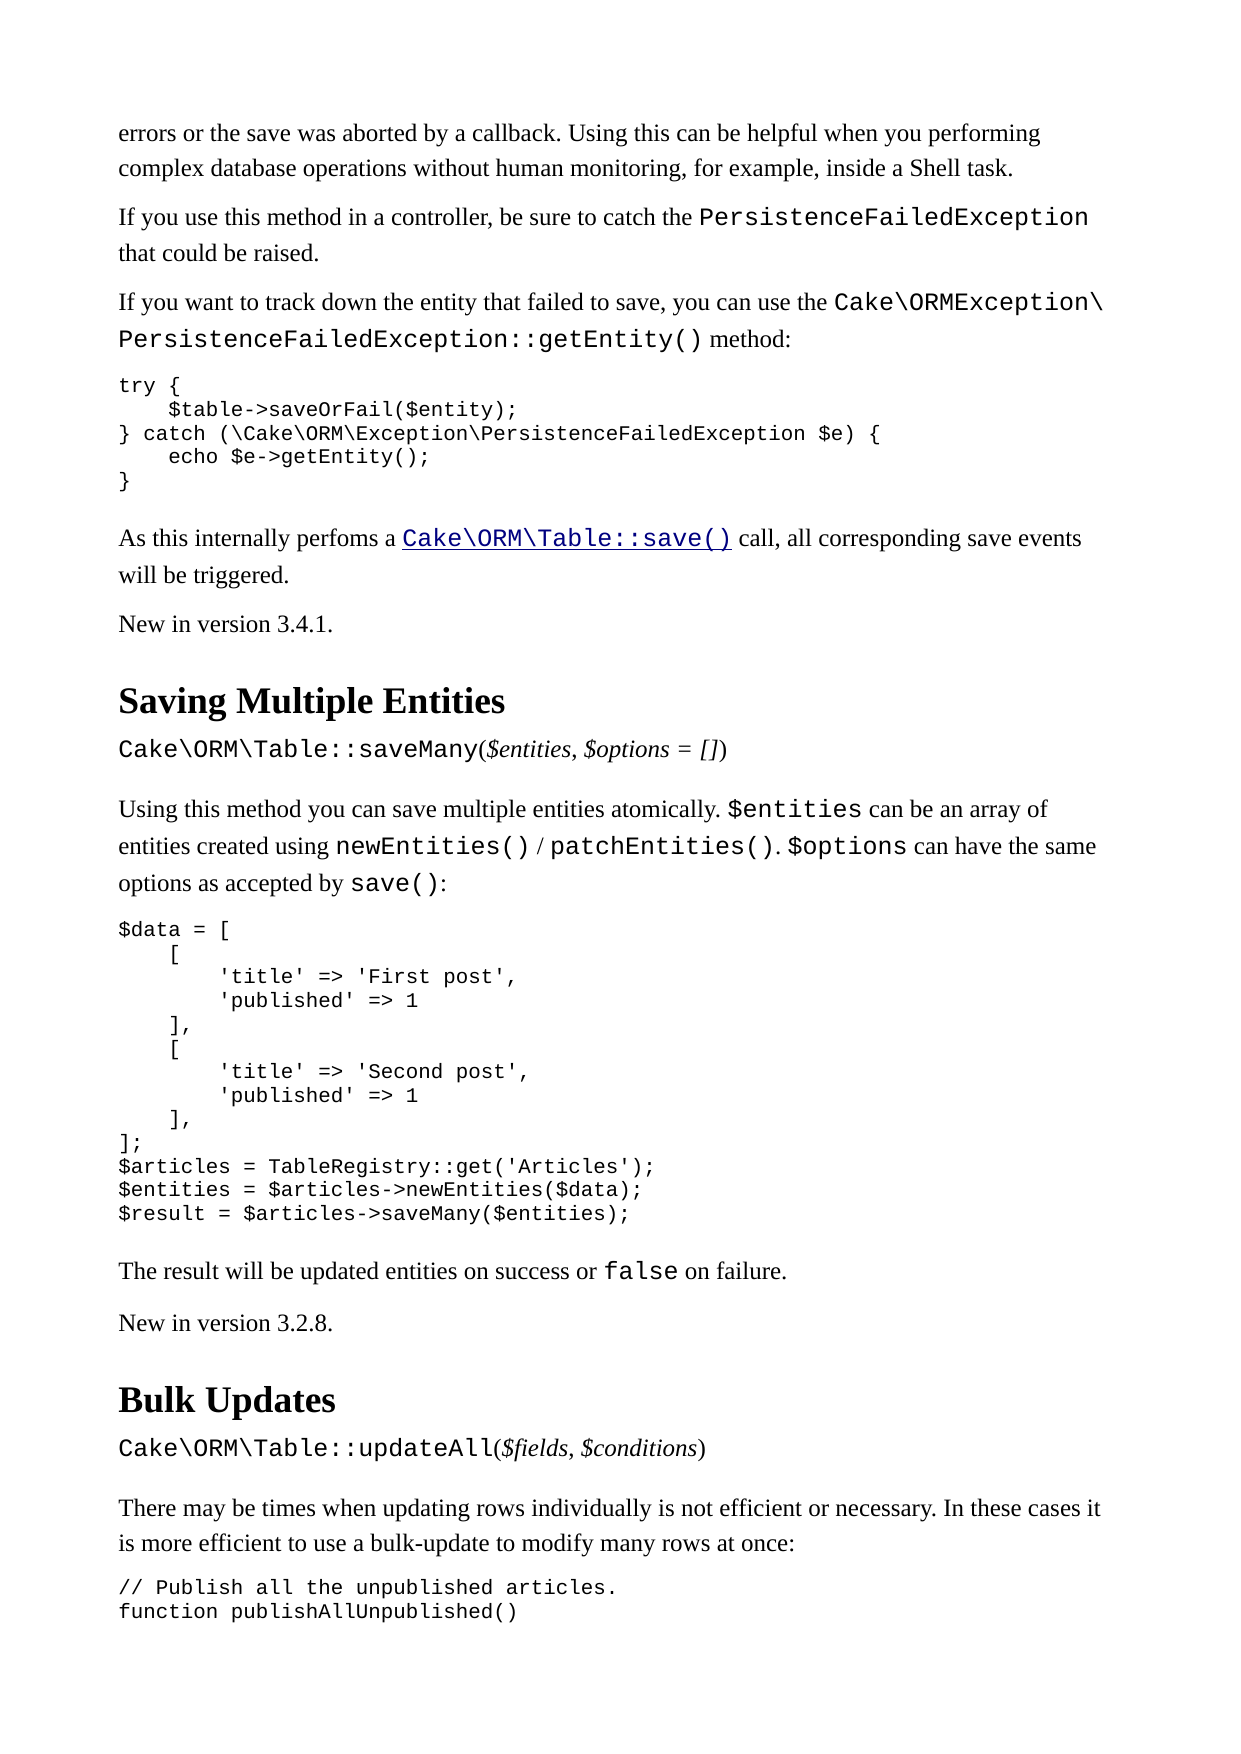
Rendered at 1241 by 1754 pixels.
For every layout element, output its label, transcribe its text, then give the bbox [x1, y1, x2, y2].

text If you use this method in a controller, be sure to catch the PersistenceFailedException that could be raised. [118, 202, 1122, 267]
text Using this method you can save multiple entities atomically. $entities can be an array of entities created using newEntities() / patchEntities(). $options can have the same options as accepted by save(): [118, 794, 1122, 898]
text 'published' => 1 [118, 1085, 1122, 1108]
subtitle Bulk Updates [118, 1378, 1122, 1421]
text ], [118, 1108, 1122, 1132]
text // Publish all the unpublished articles. [118, 1577, 1122, 1601]
text try { [118, 375, 1122, 399]
text $data = [ [118, 919, 1122, 943]
text There may be times when updating rows individually is not efficient or necessary. In these cases it is more efficient to use a bulk-update to modify many rows at once: [118, 1493, 1122, 1557]
text ]; [118, 1132, 1122, 1156]
text 'published' => 1 [118, 990, 1122, 1014]
text $articles = TableRegistry::get('Articles'); [118, 1156, 1122, 1179]
text 'title' => 'First post', [118, 967, 1122, 990]
text } catch (\Cake\ORM\Exception\PersistenceFailedException $e) { [118, 423, 1122, 446]
text [ [118, 1037, 1122, 1061]
text } [118, 470, 1122, 494]
text [ [118, 943, 1122, 967]
text If you want to track down the entity that failed to save, you can use the Cake\ORMException\PersistenceFailedException::getEntity() method: [118, 287, 1122, 355]
text $result = $articles->saveMany($entities); [118, 1203, 1122, 1227]
text ], [118, 1014, 1122, 1037]
text function publishAllUnpublished() [118, 1601, 1122, 1624]
text New in version 3.2.8. [118, 1308, 1122, 1336]
text $entities = $articles->newEntities($data); [118, 1179, 1122, 1203]
text $table->saveOrFail($entity); [118, 399, 1122, 423]
subtitle Cake\ORM\Table::updateAll($fields, $conditions) [118, 1433, 1122, 1464]
text The result will be updated entities on success or false on failure. [118, 1256, 1122, 1287]
text echo $e->getEntity(); [118, 446, 1122, 470]
subtitle Cake\ORM\Table::saveMany($entities, $options = []) [118, 734, 1122, 765]
text 'title' => 'Second post', [118, 1061, 1122, 1085]
text As this internally perfoms a Cake\ORM\Table::save() call, all corresponding save events will be triggered. [118, 523, 1122, 588]
text New in version 3.4.1. [118, 609, 1122, 637]
text errors or the save was aborted by a callback. Using this can be helpful when you performing complex database operations without human monitoring, for example, inside a Shell task. [118, 118, 1122, 181]
subtitle Saving Multiple Entities [118, 679, 1122, 722]
